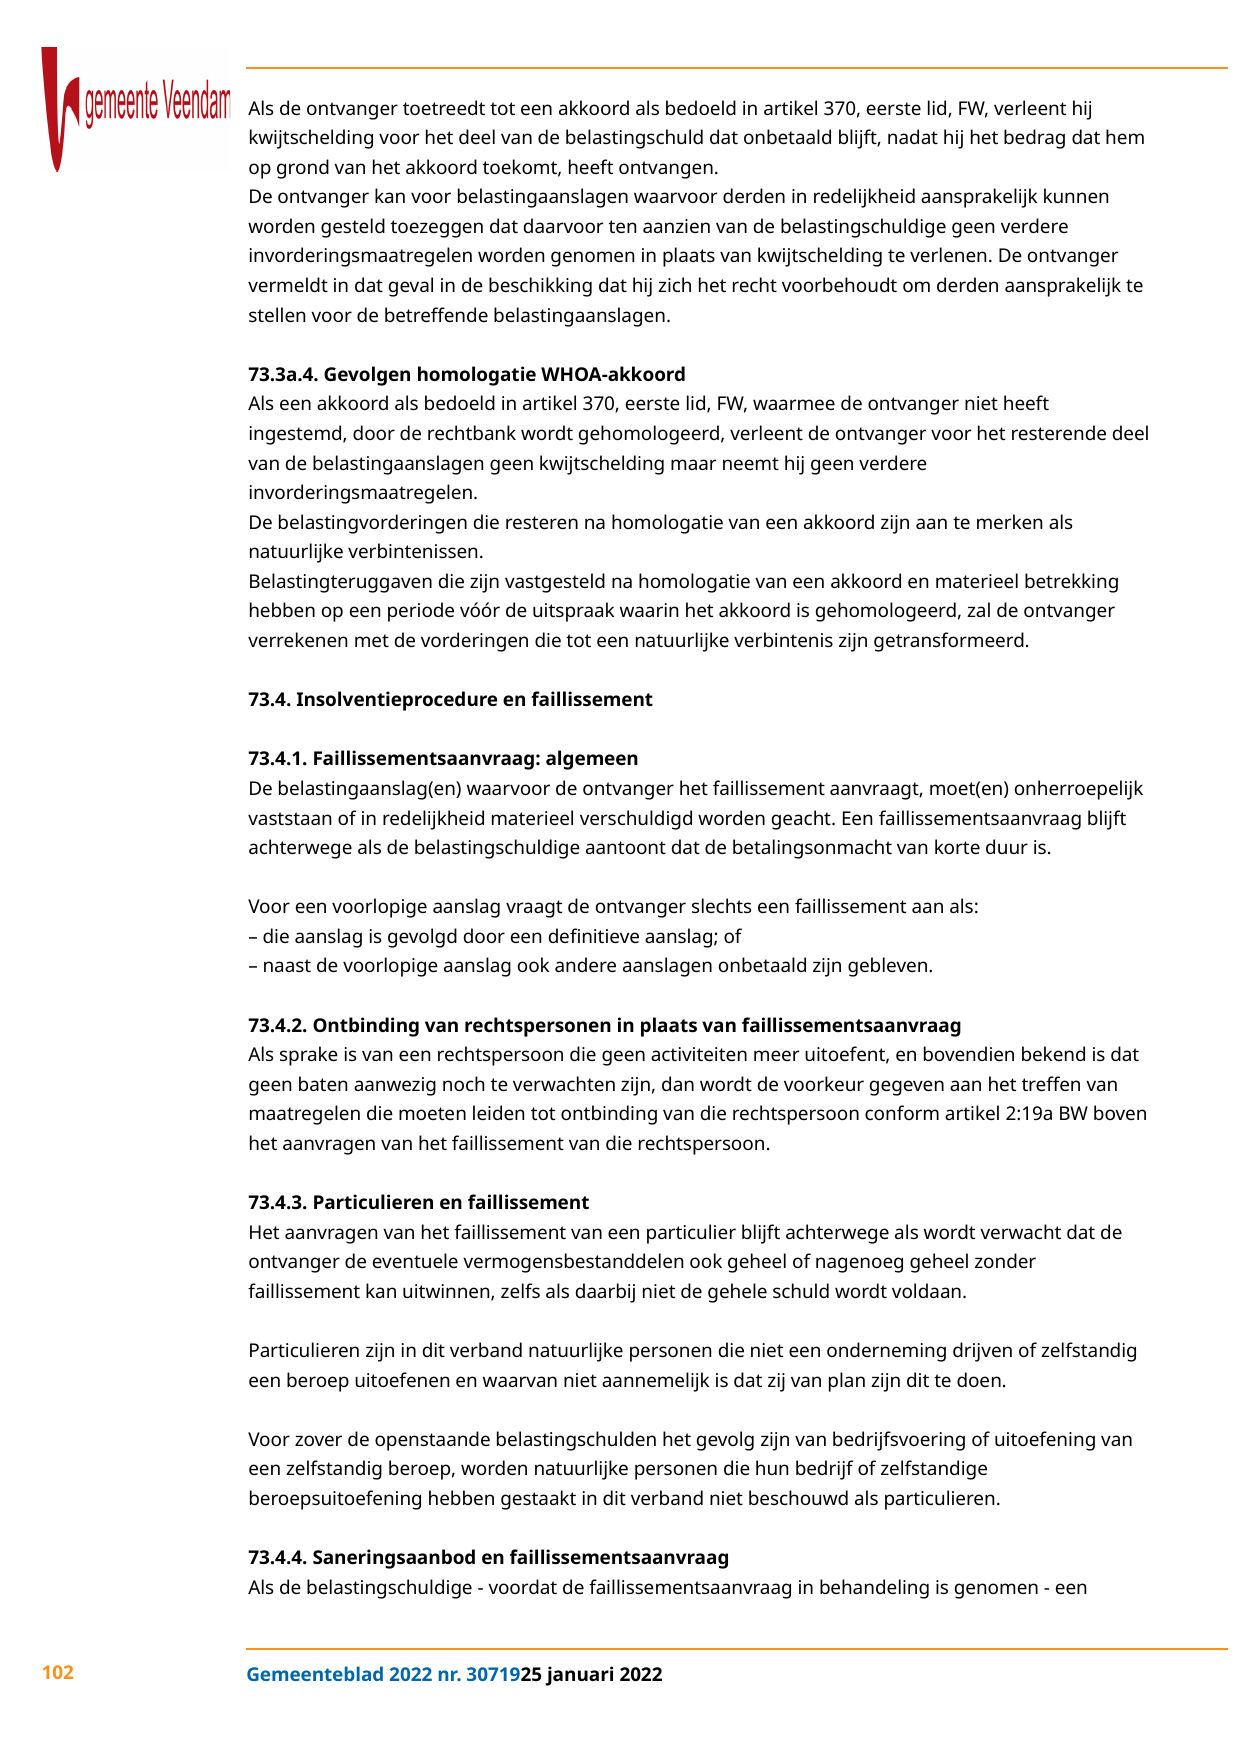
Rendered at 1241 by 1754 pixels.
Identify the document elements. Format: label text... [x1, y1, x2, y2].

text 73.3a.4. Gevolgen homologatie WHOA-akkoord [248, 361, 1152, 387]
text Het aanvragen van het faillissement van een particulier blijft achterwege als wordt verwacht dat de ontvanger de eventuele vermogensbestanddelen ook geheel of nagenoeg geheel zonder faillissement kan uitwinnen, zelfs als daarbij niet de gehele schuld wordt voldaan. [248, 1219, 1152, 1304]
text 73.4.4. Saneringsaanbod en faillissementsaanvraag [248, 1544, 1152, 1570]
text – die aanslag is gevolgd door een definitieve aanslag; of [248, 923, 1152, 949]
text 73.4. Insolventieprocedure en faillissement [248, 686, 1152, 712]
text 73.4.3. Particulieren en faillissement [248, 1189, 1152, 1215]
text Belastingteruggaven die zijn vastgesteld na homologatie van een akkoord en materieel betrekking hebben op een periode vóór de uitspraak waarin het akkoord is gehomologeerd, zal de ontvanger verrekenen met de vorderingen die tot een natuurlijke verbintenis zijn getransformeerd. [248, 568, 1152, 653]
text worden gesteld toezeggen dat daarvoor ten aanzien van de belastingschuldige geen verdere invorderingsmaatregelen worden genomen in plaats van kwijtschelding te verlenen. De ontvanger vermeldt in dat geval in de beschikking dat hij zich het recht voorbehoudt om derden aansprakelijk te stellen voor de betreffende belastingaanslagen. [248, 213, 1152, 328]
text Voor een voorlopige aanslag vraagt de ontvanger slechts een faillissement aan als: [248, 893, 1152, 919]
picture [41, 47, 231, 172]
text – naast de voorlopige aanslag ook andere aanslagen onbetaald zijn gebleven. [248, 953, 1152, 978]
text Als een akkoord als bedoeld in artikel 370, eerste lid, FW, waarmee de ontvanger niet heeft ingestemd, door de rechtbank wordt gehomologeerd, verleent de ontvanger voor het resterende deel van de belastingaanslagen geen kwijtschelding maar neemt hij geen verdere invorderingsmaatregelen. [248, 391, 1152, 505]
text 73.4.2. Ontbinding van rechtspersonen in plaats van faillissementsaanvraag [248, 1012, 1152, 1038]
text Als de belastingschuldige - voordat de faillissementsaanvraag in behandeling is genomen - een [248, 1574, 1152, 1600]
text Als de ontvanger toetreedt tot een akkoord als bedoeld in artikel 370, eerste lid, FW, verleent hij kwijtschelding voor het deel van de belastingschuld dat onbetaald blijft, nadat hij het bedrag dat hem op grond van het akkoord toekomt, heeft ontvangen. [248, 95, 1152, 180]
text 73.4.1. Faillissementsaanvraag: algemeen [248, 746, 1152, 771]
text Particulieren zijn in dit verband natuurlijke personen die niet een onderneming drijven of zelfstandig een beroep uitoefenen en waarvan niet aannemelijk is dat zij van plan zijn dit te doen. [248, 1337, 1152, 1393]
text De belastingvorderingen die resteren na homologatie van een akkoord zijn aan te merken als natuurlijke verbintenissen. [248, 509, 1152, 564]
text Als sprake is van een rechtspersoon die geen activiteiten meer uitoefent, en bovendien bekend is dat geen baten aanwezig noch te verwachten zijn, dan wordt de voorkeur gegeven aan het treffen van maatregelen die moeten leiden tot ontbinding van die rechtspersoon conform artikel 2:19a BW boven het aanvragen van het faillissement van die rechtspersoon. [248, 1041, 1152, 1156]
text De belastingaanslag(en) waarvoor de ontvanger het faillissement aanvraagt, moet(en) onherroepelijk vaststaan of in redelijkheid materieel verschuldigd worden geacht. Een faillissementsaanvraag blijft achterwege als de belastingschuldige aantoont dat de betalingsonmacht van korte duur is. [248, 775, 1152, 860]
text De ontvanger kan voor belastingaanslagen waarvoor derden in redelijkheid aansprakelijk kunnen [248, 183, 1152, 209]
text Voor zover de openstaande belastingschulden het gevolg zijn van bedrijfsvoering of uitoefening van een zelfstandig beroep, worden natuurlijke personen die hun bedrijf of zelfstandige beroepsuitoefening hebben gestaakt in dit verband niet beschouwd als particulieren. [248, 1426, 1152, 1511]
